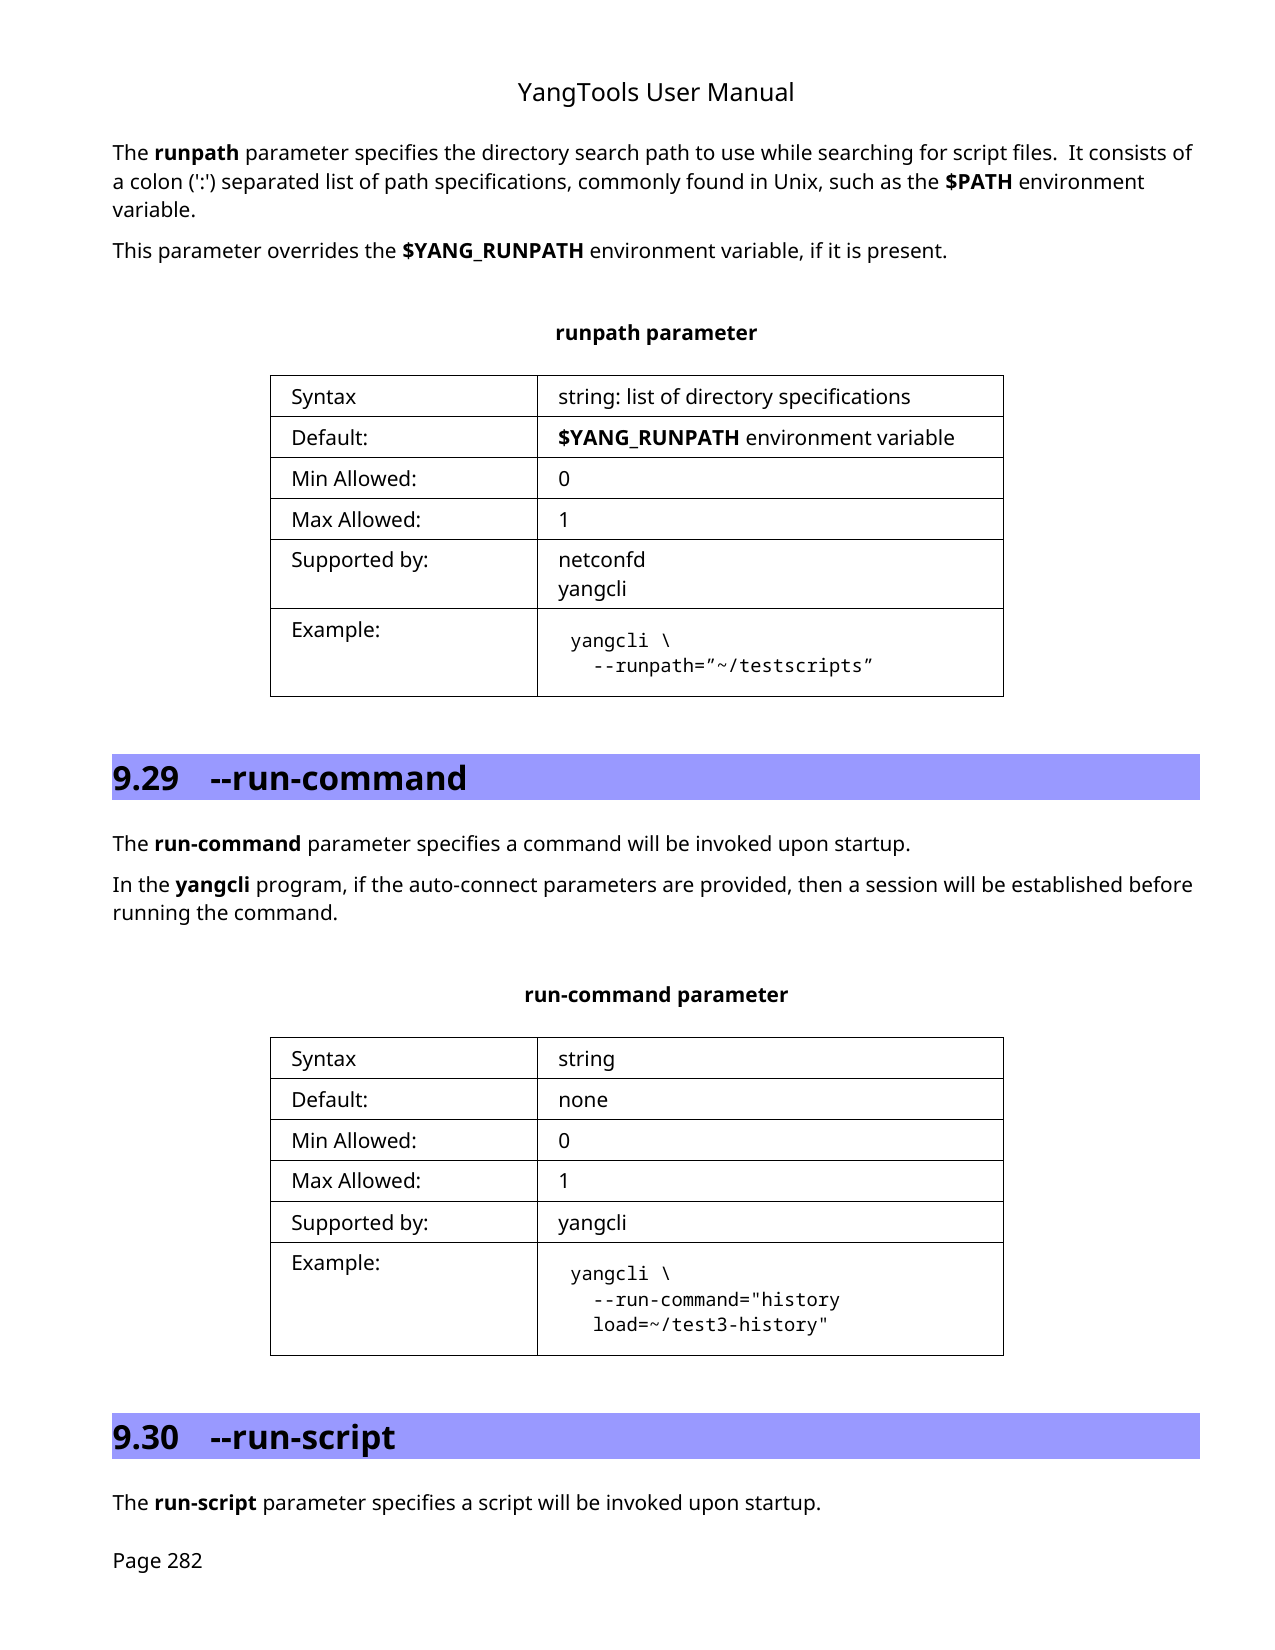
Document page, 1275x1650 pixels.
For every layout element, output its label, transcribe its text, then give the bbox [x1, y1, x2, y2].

table_cell Max Allowed: [271, 1161, 537, 1201]
table_cell 0 [538, 1120, 1003, 1160]
subtitle run-command parameter [127, 980, 1185, 1009]
table_header string [538, 1038, 1003, 1078]
table_cell Max Allowed: [271, 499, 537, 539]
table_header string: list of directory specifications [538, 376, 1003, 416]
text The run-command parameter specifies a command will be invoked upon startup. [112, 829, 1200, 857]
table_cell yangcli \ --runpath=”~/testscripts” [538, 609, 1003, 696]
table_cell none [538, 1079, 1003, 1119]
table_header Syntax [271, 1038, 537, 1078]
table_cell netconfd yangcli [538, 540, 1003, 608]
table_cell yangcli \ --run-command="history load=~/test3-history" [538, 1243, 1003, 1355]
text The run-script parameter specifies a script will be invoked upon startup. [112, 1488, 1200, 1516]
text This parameter overrides the $YANG_RUNPATH environment variable, if it is present. [112, 236, 1200, 265]
table_cell 1 [538, 499, 1003, 539]
table_header Syntax [271, 376, 537, 416]
subtitle --run-script [112, 1413, 1200, 1459]
table_cell Default: [271, 417, 537, 457]
subtitle runpath parameter [127, 318, 1185, 347]
text The runpath parameter specifies the directory search path to use while searching for script files. It consists of a colon (':') separated list of path specifications, commonly found in Unix, such as the $PATH environment variable. [112, 138, 1200, 224]
table_cell Min Allowed: [271, 458, 537, 498]
table_cell Supported by: [271, 540, 537, 608]
table_cell $YANG_RUNPATH environment variable [538, 417, 1003, 457]
table_cell Example: [271, 609, 537, 696]
table_cell 1 [538, 1161, 1003, 1201]
table_cell Default: [271, 1079, 537, 1119]
table_cell Supported by: [271, 1202, 537, 1242]
table_cell 0 [538, 458, 1003, 498]
subtitle --run-command [112, 754, 1200, 800]
text In the yangcli program, if the auto-connect parameters are provided, then a session will be established before running the command. [112, 870, 1200, 927]
table_cell yangcli [538, 1202, 1003, 1242]
table_cell Example: [271, 1243, 537, 1355]
table_cell Min Allowed: [271, 1120, 537, 1160]
